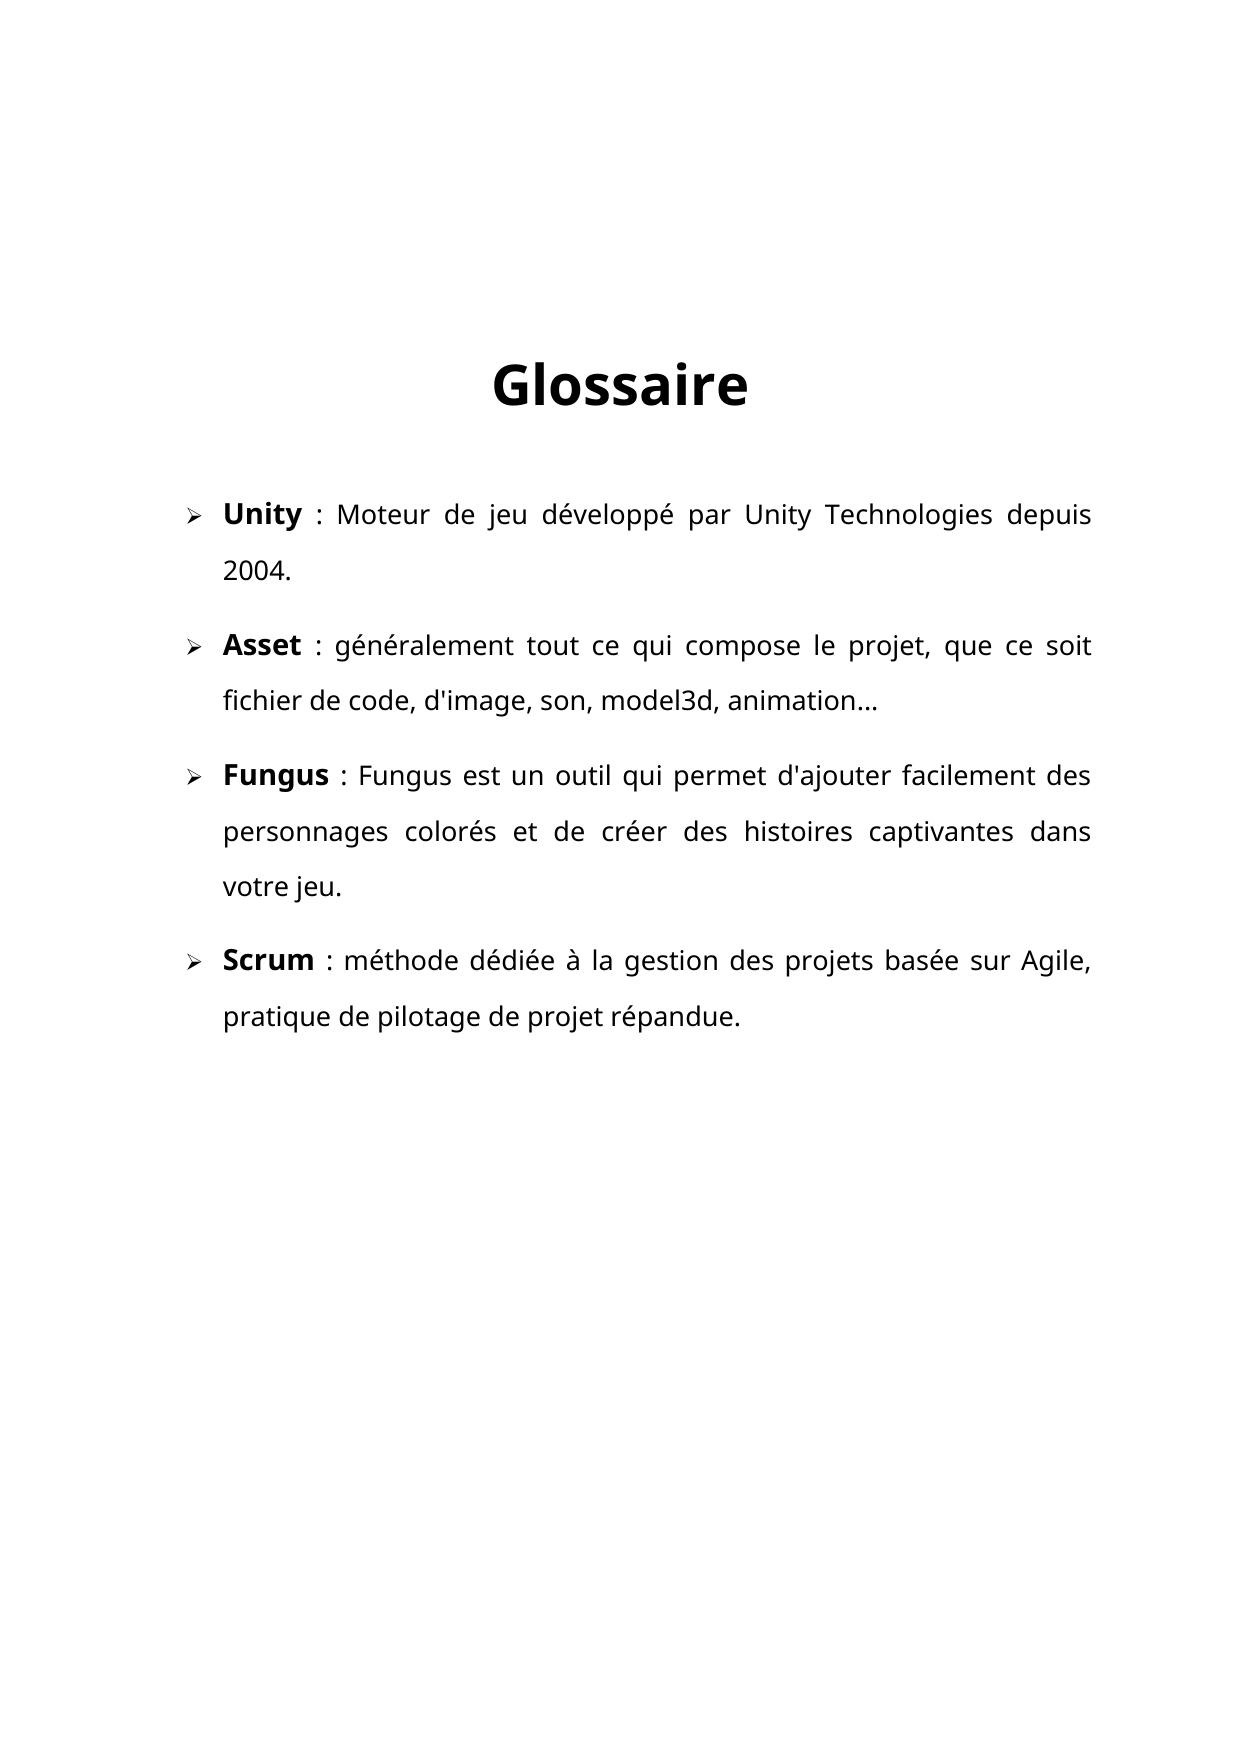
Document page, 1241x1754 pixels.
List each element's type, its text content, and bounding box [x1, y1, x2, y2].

text Glossaire [148, 345, 1093, 422]
list Unity : Moteur de jeu développé par Unity Technologies depuis 2004. [185, 494, 1093, 589]
list Scrum : méthode dédiée à la gestion des projets basée sur Agile, pratique de pilotage de projet répandue. [185, 939, 1093, 1034]
list Fungus : Fungus est un outil qui permet d'ajouter facilement des personnages colorés et de créer des histoires captivantes dans votre jeu. [185, 754, 1093, 904]
list Asset : généralement tout ce qui compose le projet, que ce soit fichier de code, d'image, son, model3d, animation... [185, 624, 1093, 719]
